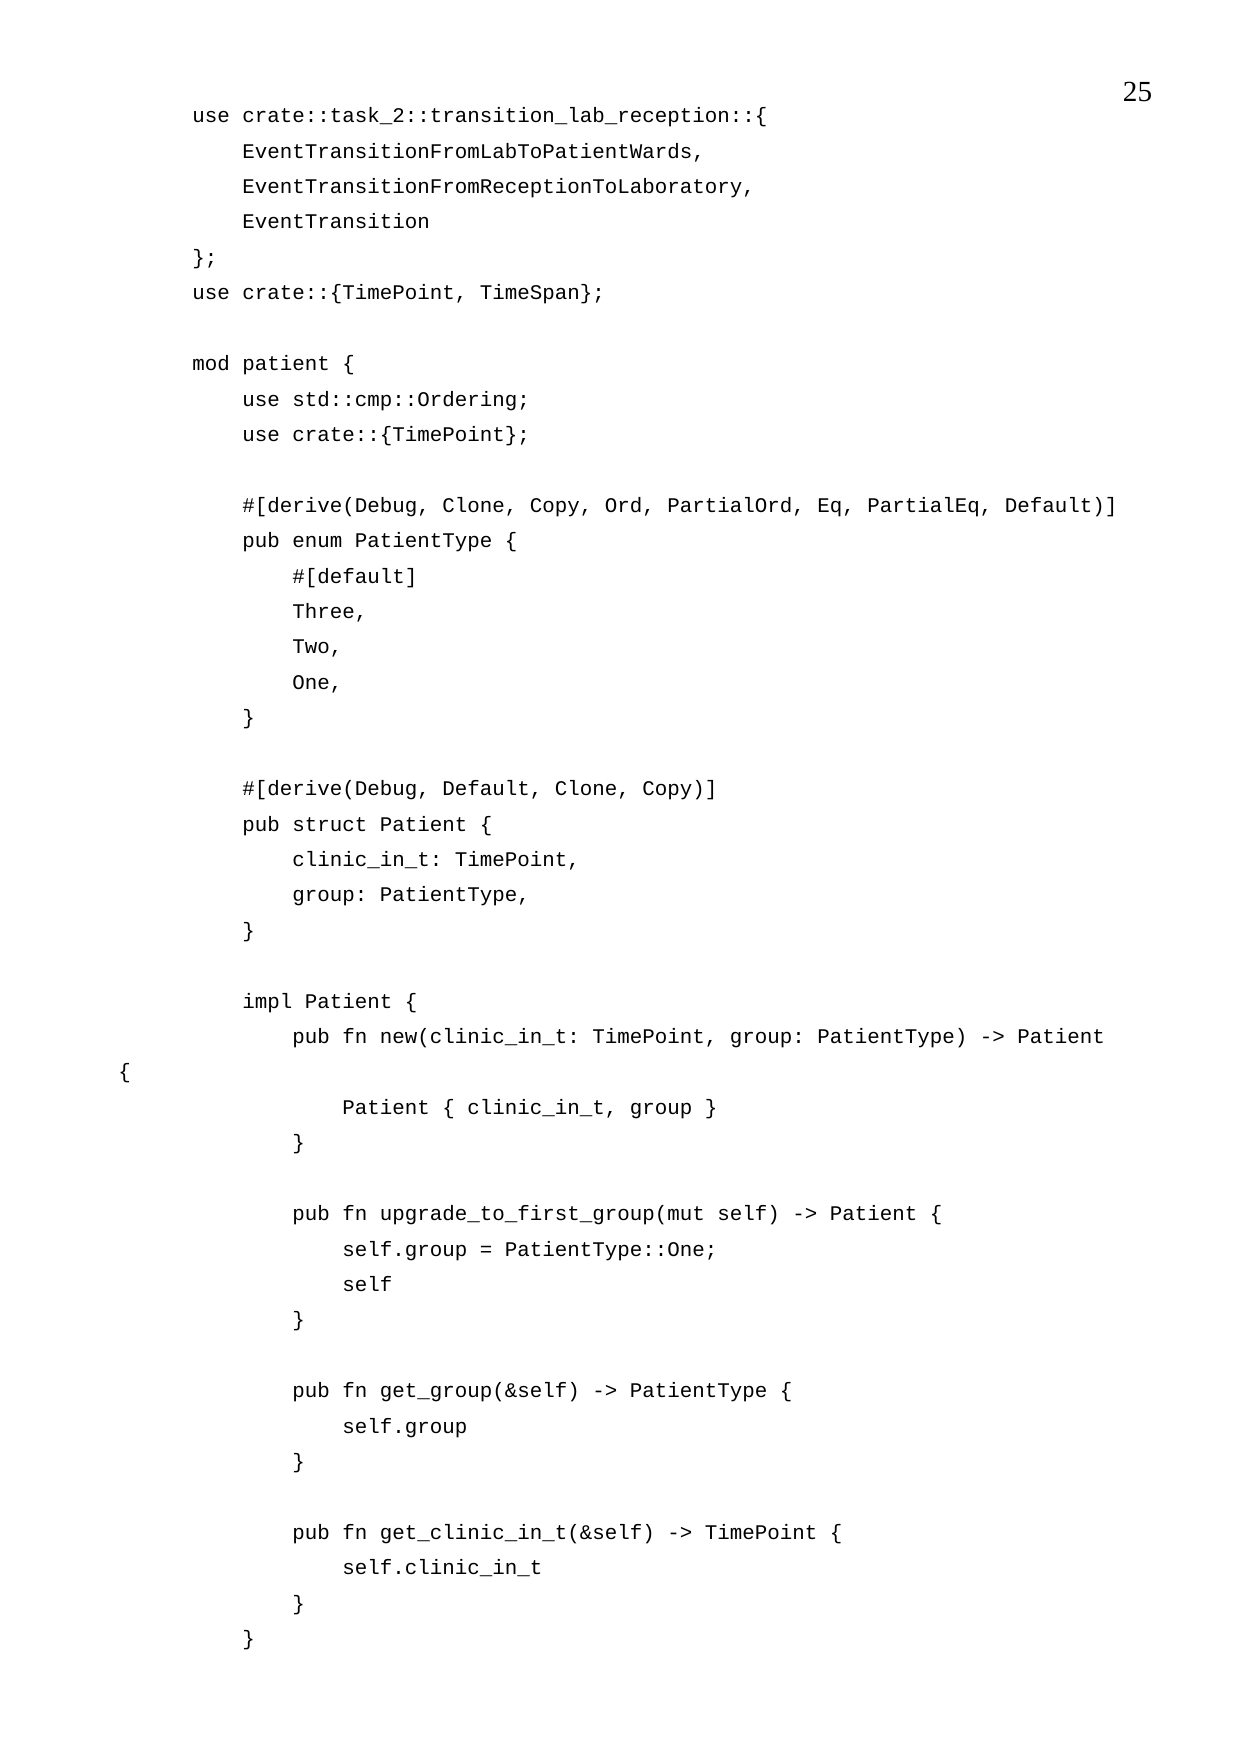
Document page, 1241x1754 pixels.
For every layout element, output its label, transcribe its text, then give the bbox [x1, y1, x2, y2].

text use crate::{TimePoint, TimeSpan}; [118, 282, 1122, 306]
text } [118, 1451, 1122, 1475]
text Two, [118, 636, 1122, 660]
text Three, [118, 601, 1122, 625]
text } [118, 1593, 1122, 1616]
text self [118, 1274, 1122, 1298]
text impl Patient { [118, 991, 1122, 1014]
text } [118, 707, 1122, 731]
text } [118, 1628, 1122, 1652]
text } [118, 1132, 1122, 1156]
text #[derive(Debug, Default, Clone, Copy)] [118, 778, 1122, 802]
text self.group = PatientType::One; [118, 1238, 1122, 1262]
text } [118, 920, 1122, 943]
text pub struct Patient { [118, 813, 1122, 837]
text }; [118, 247, 1122, 271]
text use std::cmp::Ordering; [118, 388, 1122, 412]
text pub fn new(clinic_in_t: TimePoint, group: PatientType) -> Patient { [118, 1026, 1122, 1085]
text use crate::task_2::transition_lab_reception::{ [118, 105, 1122, 129]
text EventTransitionFromReceptionToLaboratory, [118, 176, 1122, 200]
text EventTransition [118, 211, 1122, 235]
text EventTransitionFromLabToPatientWards, [118, 141, 1122, 164]
text pub fn get_group(&self) -> PatientType { [118, 1380, 1122, 1404]
text clinic_in_t: TimePoint, [118, 849, 1122, 873]
text pub fn upgrade_to_first_group(mut self) -> Patient { [118, 1203, 1122, 1227]
text } [118, 1309, 1122, 1333]
text self.group [118, 1416, 1122, 1439]
text group: PatientType, [118, 884, 1122, 908]
text #[derive(Debug, Clone, Copy, Ord, PartialOrd, Eq, PartialEq, Default)] [118, 495, 1122, 518]
text use crate::{TimePoint}; [118, 424, 1122, 448]
text Patient { clinic_in_t, group } [118, 1097, 1122, 1121]
text self.clinic_in_t [118, 1557, 1122, 1581]
text pub fn get_clinic_in_t(&self) -> TimePoint { [118, 1522, 1122, 1546]
text mod patient { [118, 353, 1122, 377]
text #[default] [118, 566, 1122, 589]
text One, [118, 672, 1122, 696]
text pub enum PatientType { [118, 530, 1122, 554]
